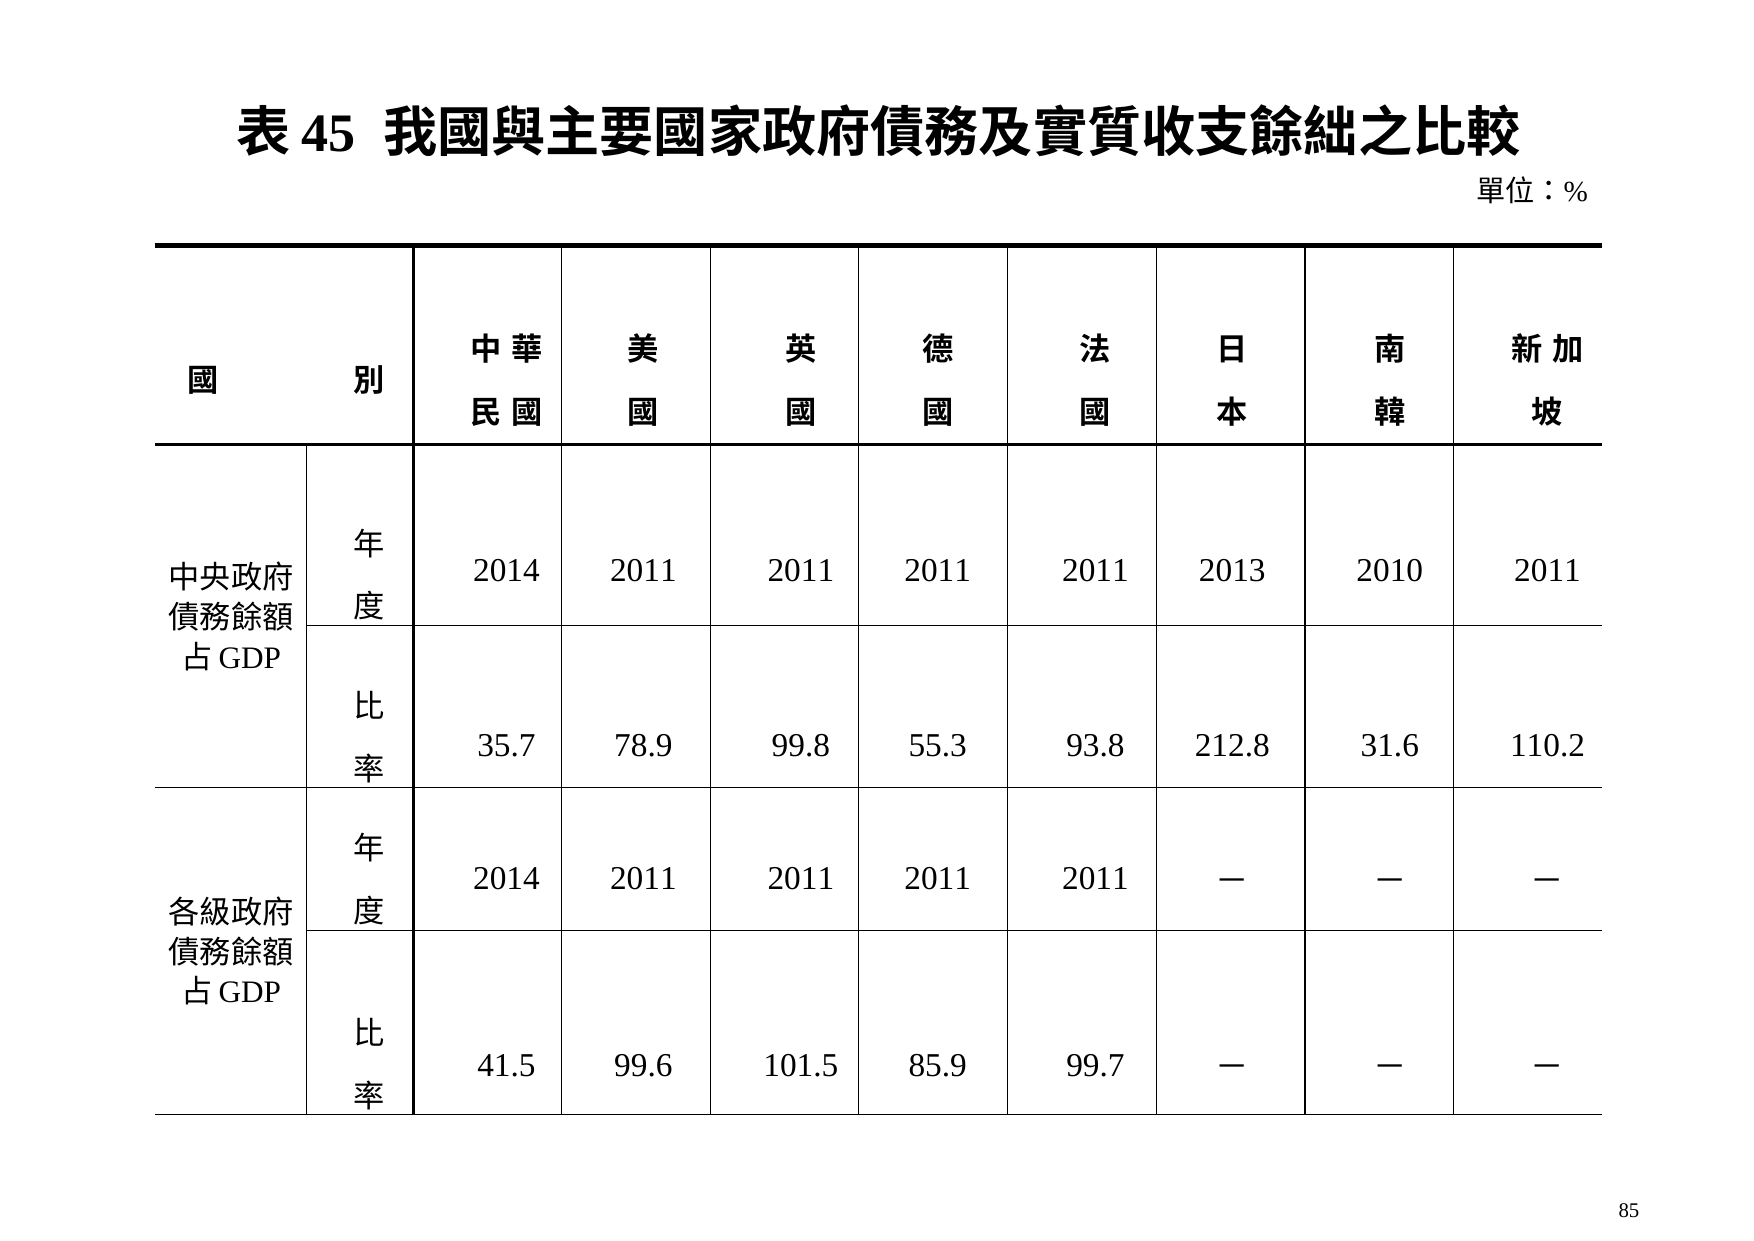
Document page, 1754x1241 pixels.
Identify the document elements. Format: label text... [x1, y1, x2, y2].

table_header 國 別 [155, 248, 412, 443]
table_cell 2011 [711, 788, 858, 929]
table_header 美 國 [562, 248, 710, 443]
table_cell － [1306, 788, 1453, 929]
table_cell 101.5 [711, 931, 858, 1114]
table_cell 2011 [1008, 446, 1156, 625]
table_cell 2014 [415, 788, 561, 929]
table_cell 2014 [415, 446, 561, 625]
table_cell 比率 [307, 626, 412, 787]
table_cell 中央政府債務餘額占GDP [155, 446, 306, 787]
table_cell 年度 [307, 788, 412, 929]
table_cell 各級政府債務餘額占GDP [155, 788, 306, 1114]
table_cell 31.6 [1306, 626, 1453, 787]
table_cell － [1306, 931, 1453, 1114]
table_cell 35.7 [415, 626, 561, 787]
table_cell 99.6 [562, 931, 710, 1114]
table_header 中華民國 [415, 248, 561, 443]
table_cell 2011 [562, 788, 710, 929]
table_cell － [1454, 788, 1602, 929]
table_cell 2011 [1454, 446, 1602, 625]
table_header 法 國 [1008, 248, 1156, 443]
table_cell 年度 [307, 446, 412, 625]
table_cell 99.7 [1008, 931, 1156, 1114]
table_header 日 本 [1157, 248, 1304, 443]
table_cell 2013 [1157, 446, 1304, 625]
table_cell 85.9 [859, 931, 1007, 1114]
table_cell 2011 [1008, 788, 1156, 929]
table_cell 110.2 [1454, 626, 1602, 787]
table_header 德 國 [859, 248, 1007, 443]
table_header 南 韓 [1306, 248, 1453, 443]
table_cell － [1157, 931, 1304, 1114]
text 單位：% [128, 167, 1587, 209]
table_cell 比率 [307, 931, 412, 1114]
text 表45 我國與主要國家政府債務及實質收支餘絀之比較 [128, 89, 1628, 167]
table_cell 2011 [859, 446, 1007, 625]
table_cell 2011 [859, 788, 1007, 929]
table_cell 55.3 [859, 626, 1007, 787]
table_cell 212.8 [1157, 626, 1304, 787]
table_cell 99.8 [711, 626, 858, 787]
table_cell 2011 [711, 446, 858, 625]
table_cell 41.5 [415, 931, 561, 1114]
table_cell 2010 [1306, 446, 1453, 625]
table_cell － [1157, 788, 1304, 929]
table_cell 78.9 [562, 626, 710, 787]
table_cell 93.8 [1008, 626, 1156, 787]
table_header 英 國 [711, 248, 858, 443]
table_cell 2011 [562, 446, 710, 625]
table_cell － [1454, 931, 1602, 1114]
table_header 新加坡 [1454, 248, 1602, 443]
